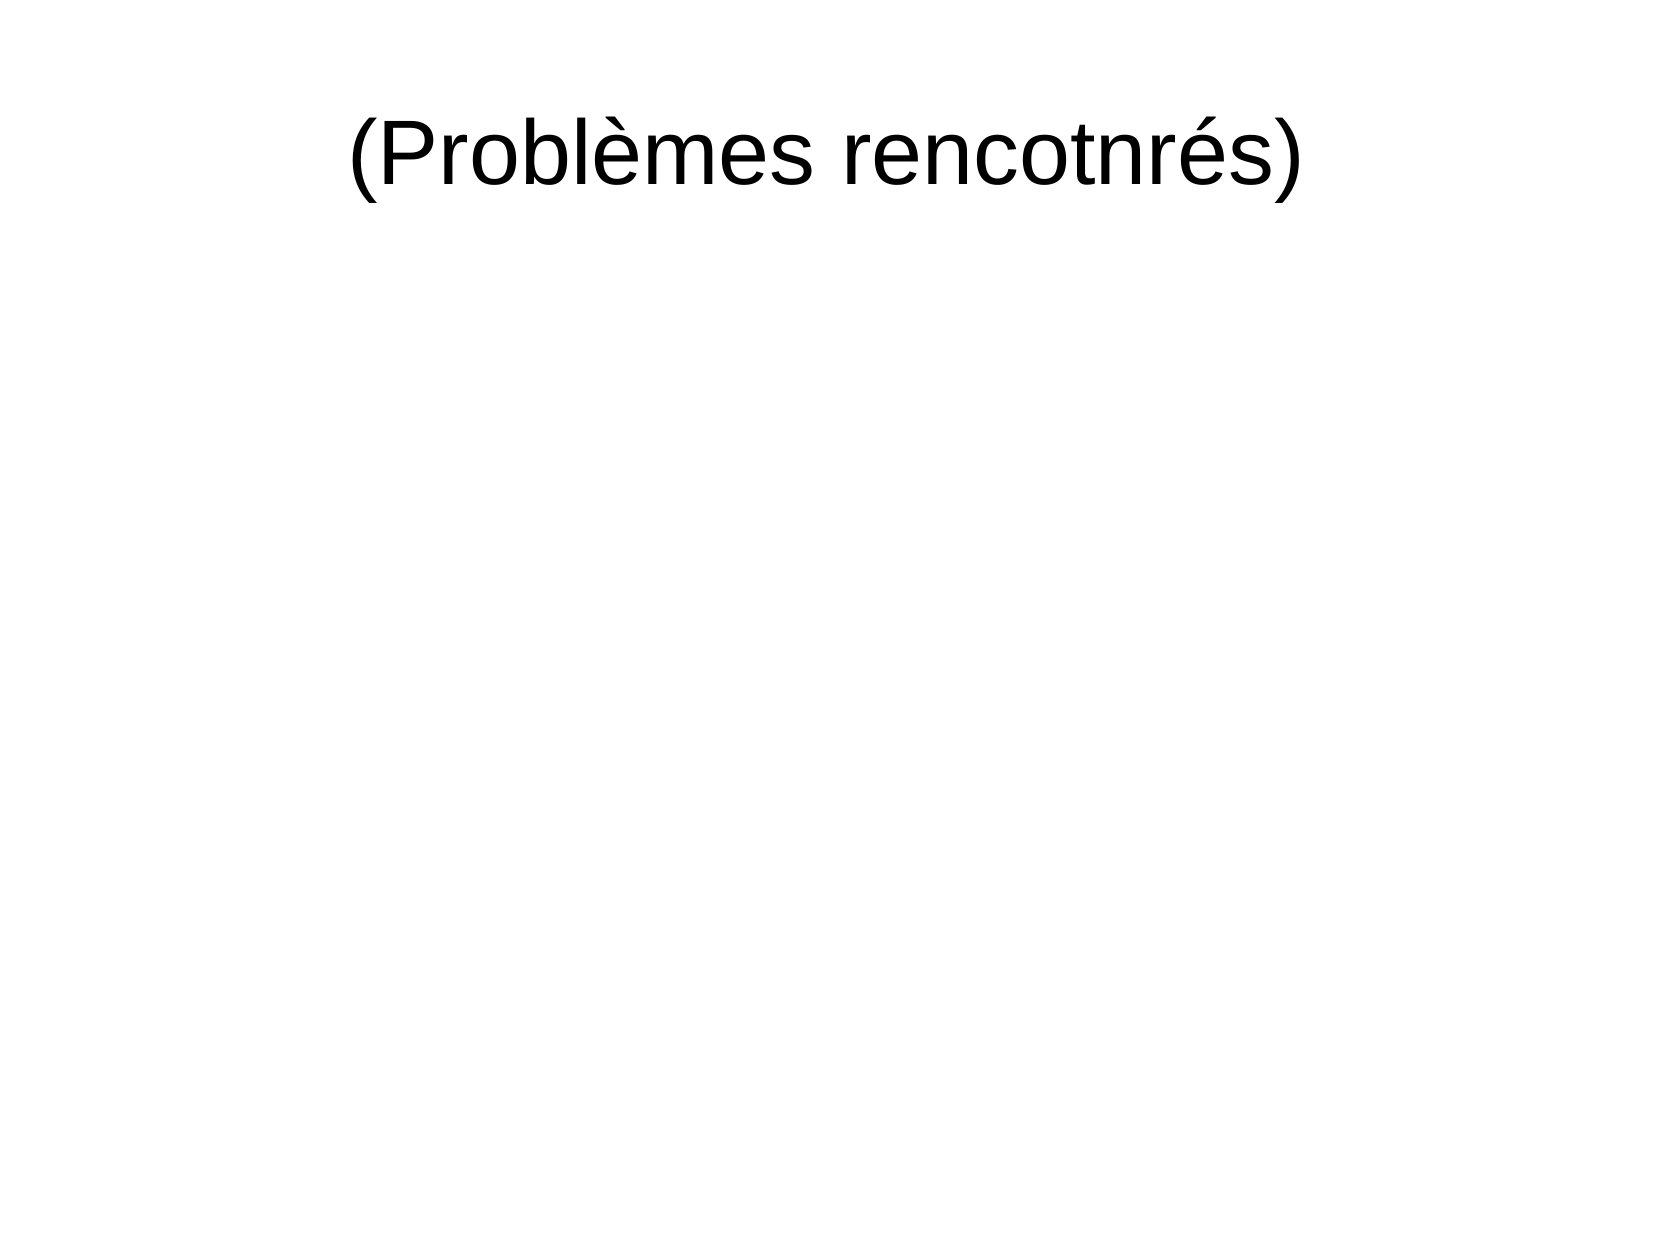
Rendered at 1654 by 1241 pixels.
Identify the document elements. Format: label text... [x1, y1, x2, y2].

title (Problèmes rencotnrés) [82, 49, 1571, 257]
